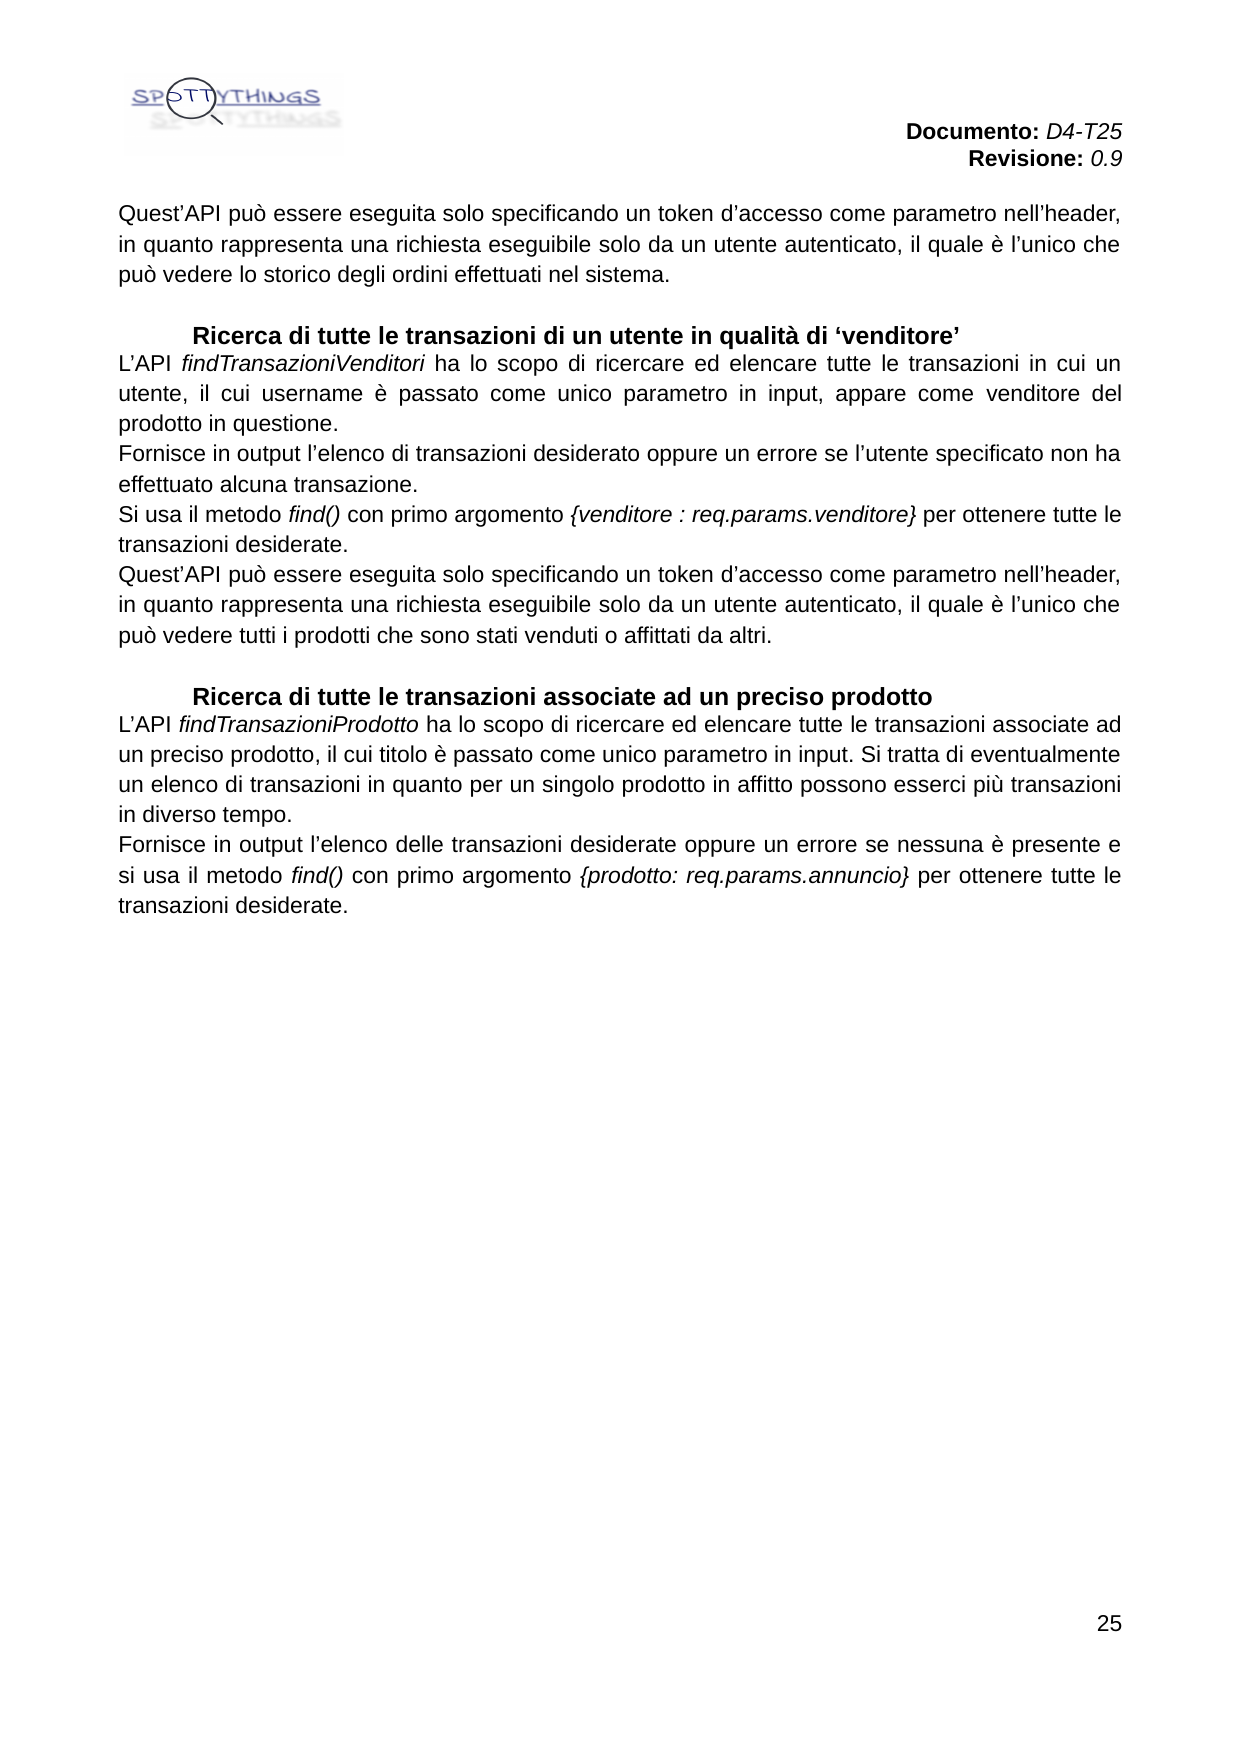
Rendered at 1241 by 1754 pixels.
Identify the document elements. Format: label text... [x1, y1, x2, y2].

text L’API findTransazioniProdotto ha lo scopo di ricercare ed elencare tutte le transazioni associate ad un preciso prodotto, il cui titolo è passato come unico parametro in input. Si tratta di eventualmente un elenco di transazioni in quanto per un singolo prodotto in affitto possono esserci più transazioni in diverso tempo. [118, 711, 1122, 827]
text Fornisce in output l’elenco delle transazioni desiderate oppure un errore se nessuna è presente e si usa il metodo find() con primo argomento {prodotto: req.params.annuncio} per ottenere tutte le transazioni desiderate. [118, 831, 1122, 918]
text Fornisce in output l’elenco di transazioni desiderato oppure un errore se l’utente specificato non ha effettuato alcuna transazione. [118, 440, 1122, 497]
text Quest’API può essere eseguita solo specificando un token d’accesso come parametro nell’header, in quanto rappresenta una richiesta eseguibile solo da un utente autenticato, il quale è l’unico che può vedere tutti i prodotti che sono stati venduti o affittati da altri. [118, 561, 1122, 648]
text L’API findTransazioniVenditori ha lo scopo di ricercare ed elencare tutte le transazioni in cui un utente, il cui username è passato come unico parametro in input, appare come venditore del prodotto in questione. [118, 350, 1122, 436]
text Quest’API può essere eseguita solo specificando un token d’accesso come parametro nell’header, in quanto rappresenta una richiesta eseguibile solo da un utente autenticato, il quale è l’unico che può vedere lo storico degli ordini effettuati nel sistema. [118, 200, 1122, 287]
subtitle Ricerca di tutte le transazioni associate ad un preciso prodotto [118, 682, 1122, 711]
text Si usa il metodo find() con primo argomento {venditore : req.params.venditore} per ottenere tutte le transazioni desiderate. [118, 501, 1122, 557]
subtitle Ricerca di tutte le transazioni di un utente in qualità di ‘venditore’ [118, 321, 1122, 350]
picture [123, 73, 345, 156]
